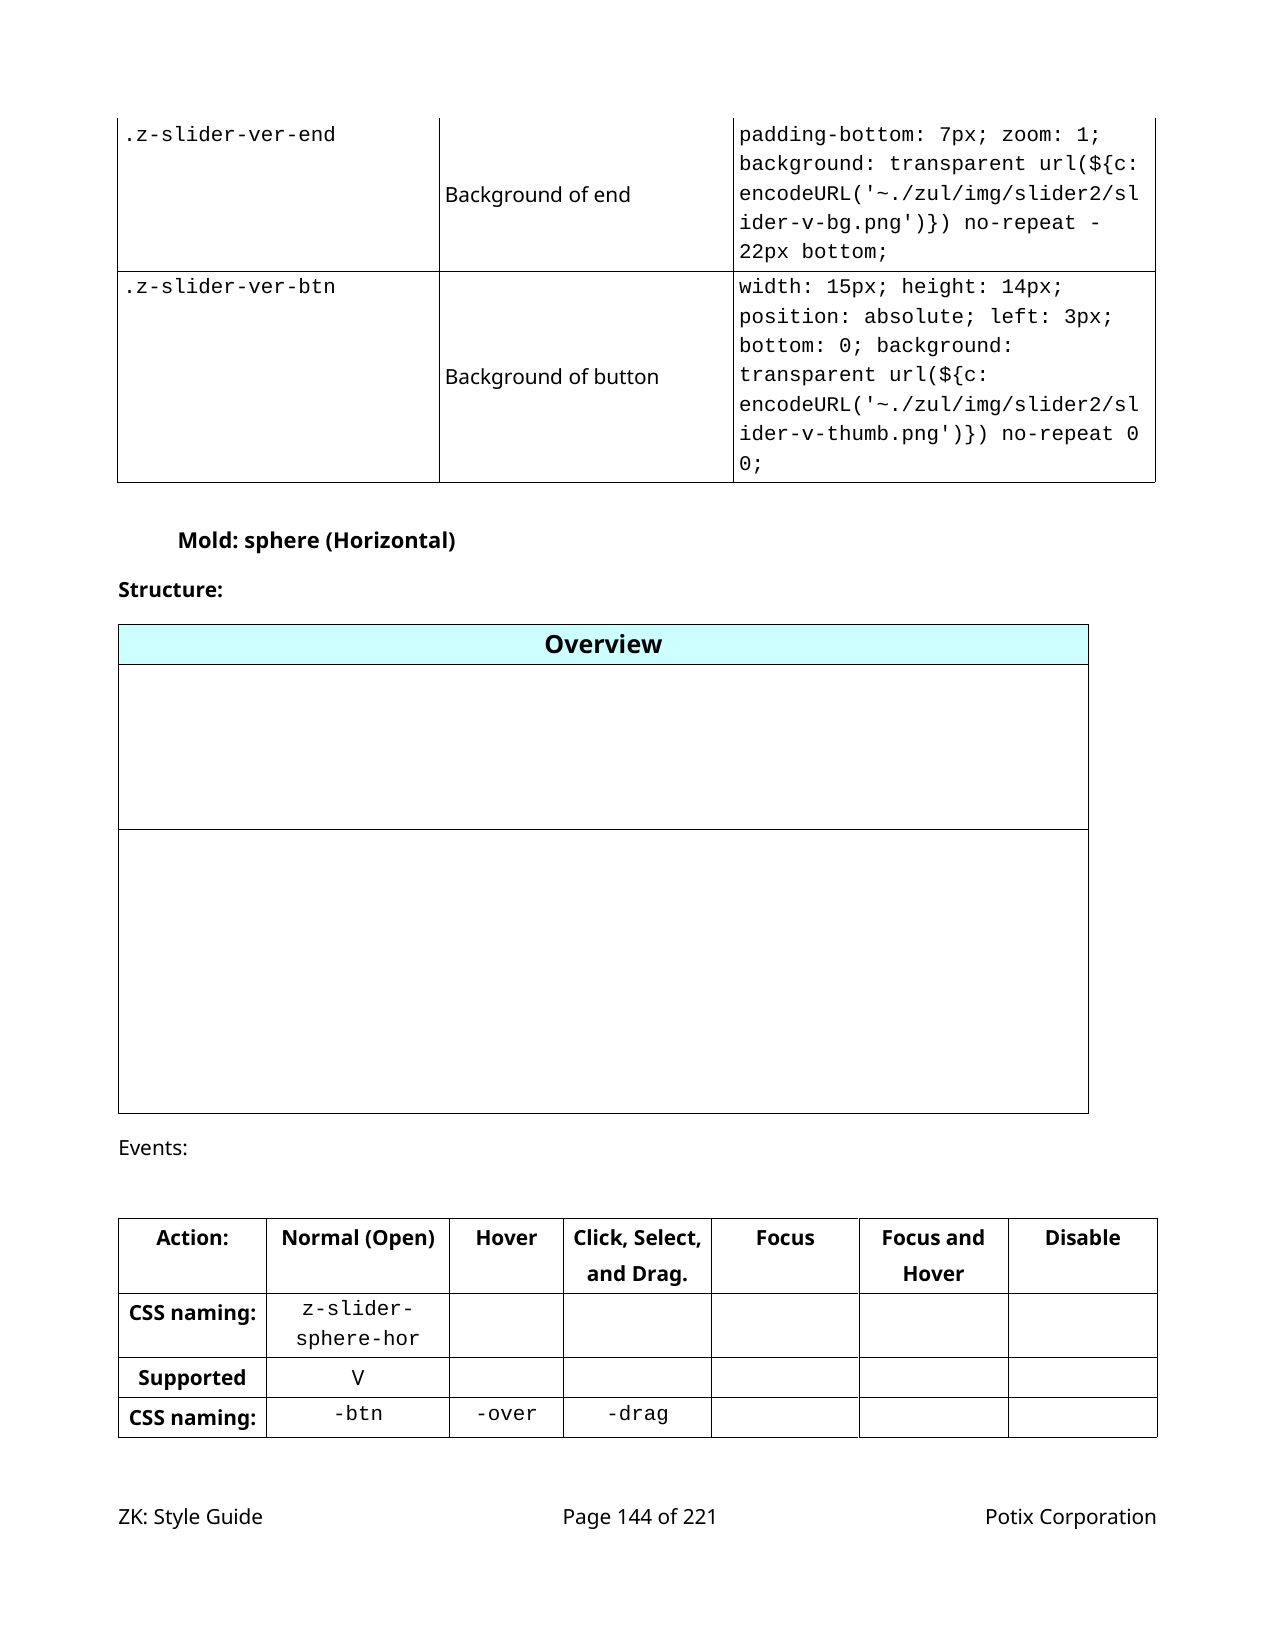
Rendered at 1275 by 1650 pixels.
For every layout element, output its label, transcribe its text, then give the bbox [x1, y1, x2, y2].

table_cell .z-slider-ver-end [118, 118, 439, 271]
table_header Disable [1009, 1219, 1157, 1293]
table_header Overview [119, 625, 1088, 664]
table_cell -btn [267, 1398, 449, 1437]
table_cell [1009, 1358, 1157, 1397]
table_header Click, Select, and Drag. [564, 1219, 711, 1293]
table_cell [564, 1358, 711, 1397]
table_cell [712, 1358, 858, 1397]
table_cell -over [450, 1398, 563, 1437]
table_cell .z-slider-ver-btn [118, 272, 439, 482]
table_cell Background of end [440, 118, 733, 271]
table_cell [860, 1398, 1008, 1437]
subtitle Mold: sphere (Horizontal) [177, 524, 1157, 554]
table_cell Background of button [440, 272, 733, 482]
table_cell [450, 1358, 563, 1397]
table_cell CSS naming: [119, 1398, 266, 1437]
table_cell CSS naming: [119, 1294, 266, 1357]
table_cell [860, 1358, 1008, 1397]
table_header Focus [712, 1219, 858, 1293]
text Events: [118, 1133, 1157, 1197]
text Structure: [118, 575, 1157, 603]
table_cell [119, 665, 1088, 829]
table_cell padding-bottom: 7px; zoom: 1; background: transparent url(${c: encodeURL('~./zul/img/slider2/slider-v-bg.png')}) no-repeat -22px bottom; [734, 118, 1155, 271]
table_cell -drag [564, 1398, 711, 1437]
table_cell [1009, 1294, 1157, 1357]
table_cell [450, 1294, 563, 1357]
table_cell [1009, 1398, 1157, 1437]
table_cell V [267, 1358, 449, 1397]
table_header Normal (Open) [267, 1219, 449, 1293]
table_cell [119, 830, 1088, 1113]
table_header Hover [450, 1219, 563, 1293]
table_header Focus and Hover [860, 1219, 1008, 1293]
table_cell width: 15px; height: 14px; position: absolute; left: 3px; bottom: 0; background: transparent url(${c: encodeURL('~./zul/img/slider2/slider-v-thumb.png')}) no-repeat 0 0; [734, 272, 1155, 482]
table_cell [860, 1294, 1008, 1357]
table_cell z-slider-sphere-hor [267, 1294, 449, 1357]
table_cell Supported [119, 1358, 266, 1397]
table_header Action: [119, 1219, 266, 1293]
table_cell [564, 1294, 711, 1357]
table_cell [712, 1398, 858, 1437]
table_cell [712, 1294, 858, 1357]
